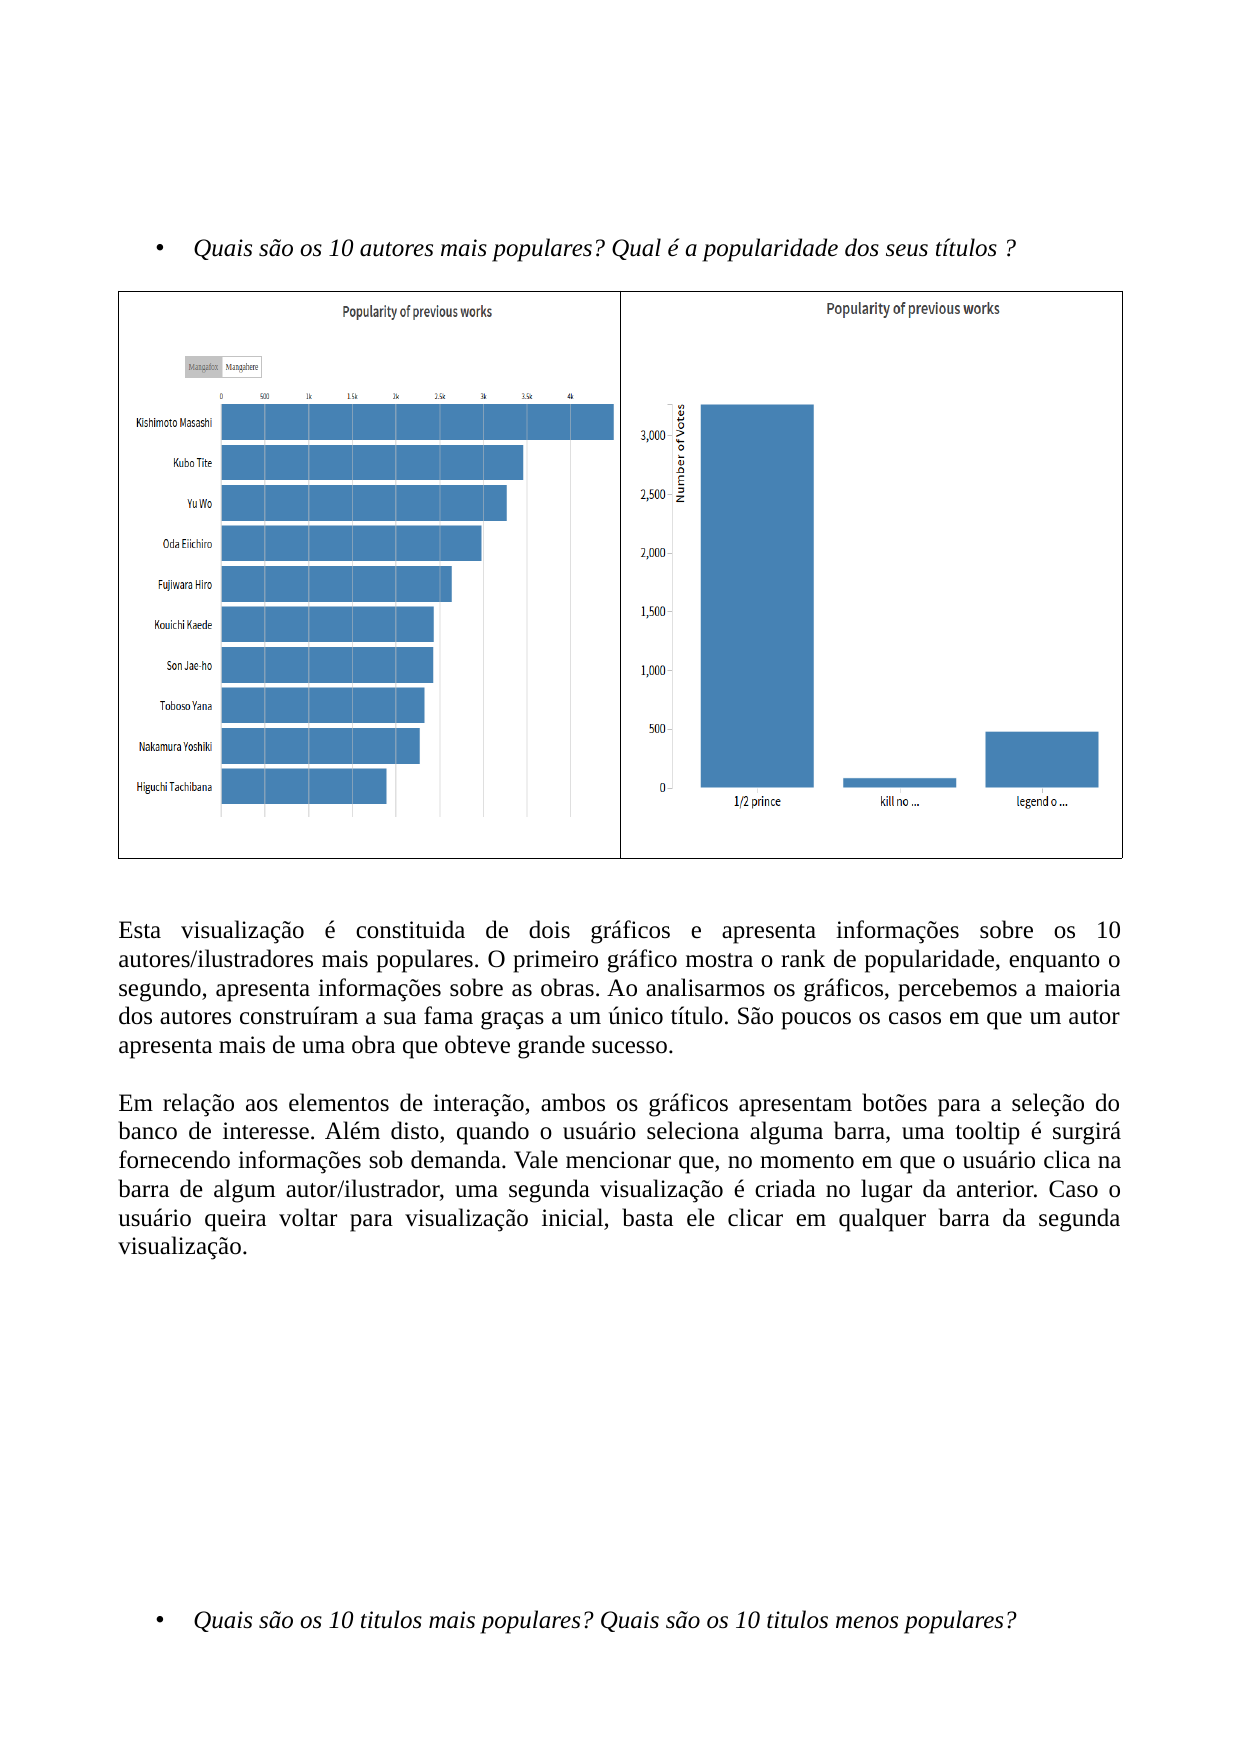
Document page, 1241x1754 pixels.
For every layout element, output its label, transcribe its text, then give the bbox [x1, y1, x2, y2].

picture [628, 296, 1114, 817]
table_header [621, 292, 1122, 858]
list Quais são os 10 autores mais populares? Qual é a popularidade dos seus títulos ? [156, 233, 1122, 262]
list Quais são os 10 titulos mais populares? Quais são os 10 titulos menos populares? [156, 1605, 1122, 1634]
table_header [119, 292, 620, 858]
text Em relação aos elementos de interação, ambos os gráficos apresentam botões para a seleção do banco de interesse. Além disto, quando o usuário seleciona alguma barra, uma tooltip é surgirá fornecendo informações sob demanda. Vale mencionar que, no momento em que o usuário clica na barra de algum autor/ilustrador, uma segunda visualização é criada no lugar da anterior. Caso o usuário queira voltar para visualização inicial, basta ele clicar em qualquer barra da segunda visualização. [118, 1088, 1122, 1260]
picture [120, 296, 618, 824]
text Esta visualização é constituida de dois gráficos e apresenta informações sobre os 10 autores/ilustradores mais populares. O primeiro gráfico mostra o rank de popularidade, enquanto o segundo, apresenta informações sobre as obras. Ao analisarmos os gráficos, percebemos a maioria dos autores construíram a sua fama graças a um único título. São poucos os casos em que um autor apresenta mais de uma obra que obteve grande sucesso. [118, 915, 1122, 1059]
